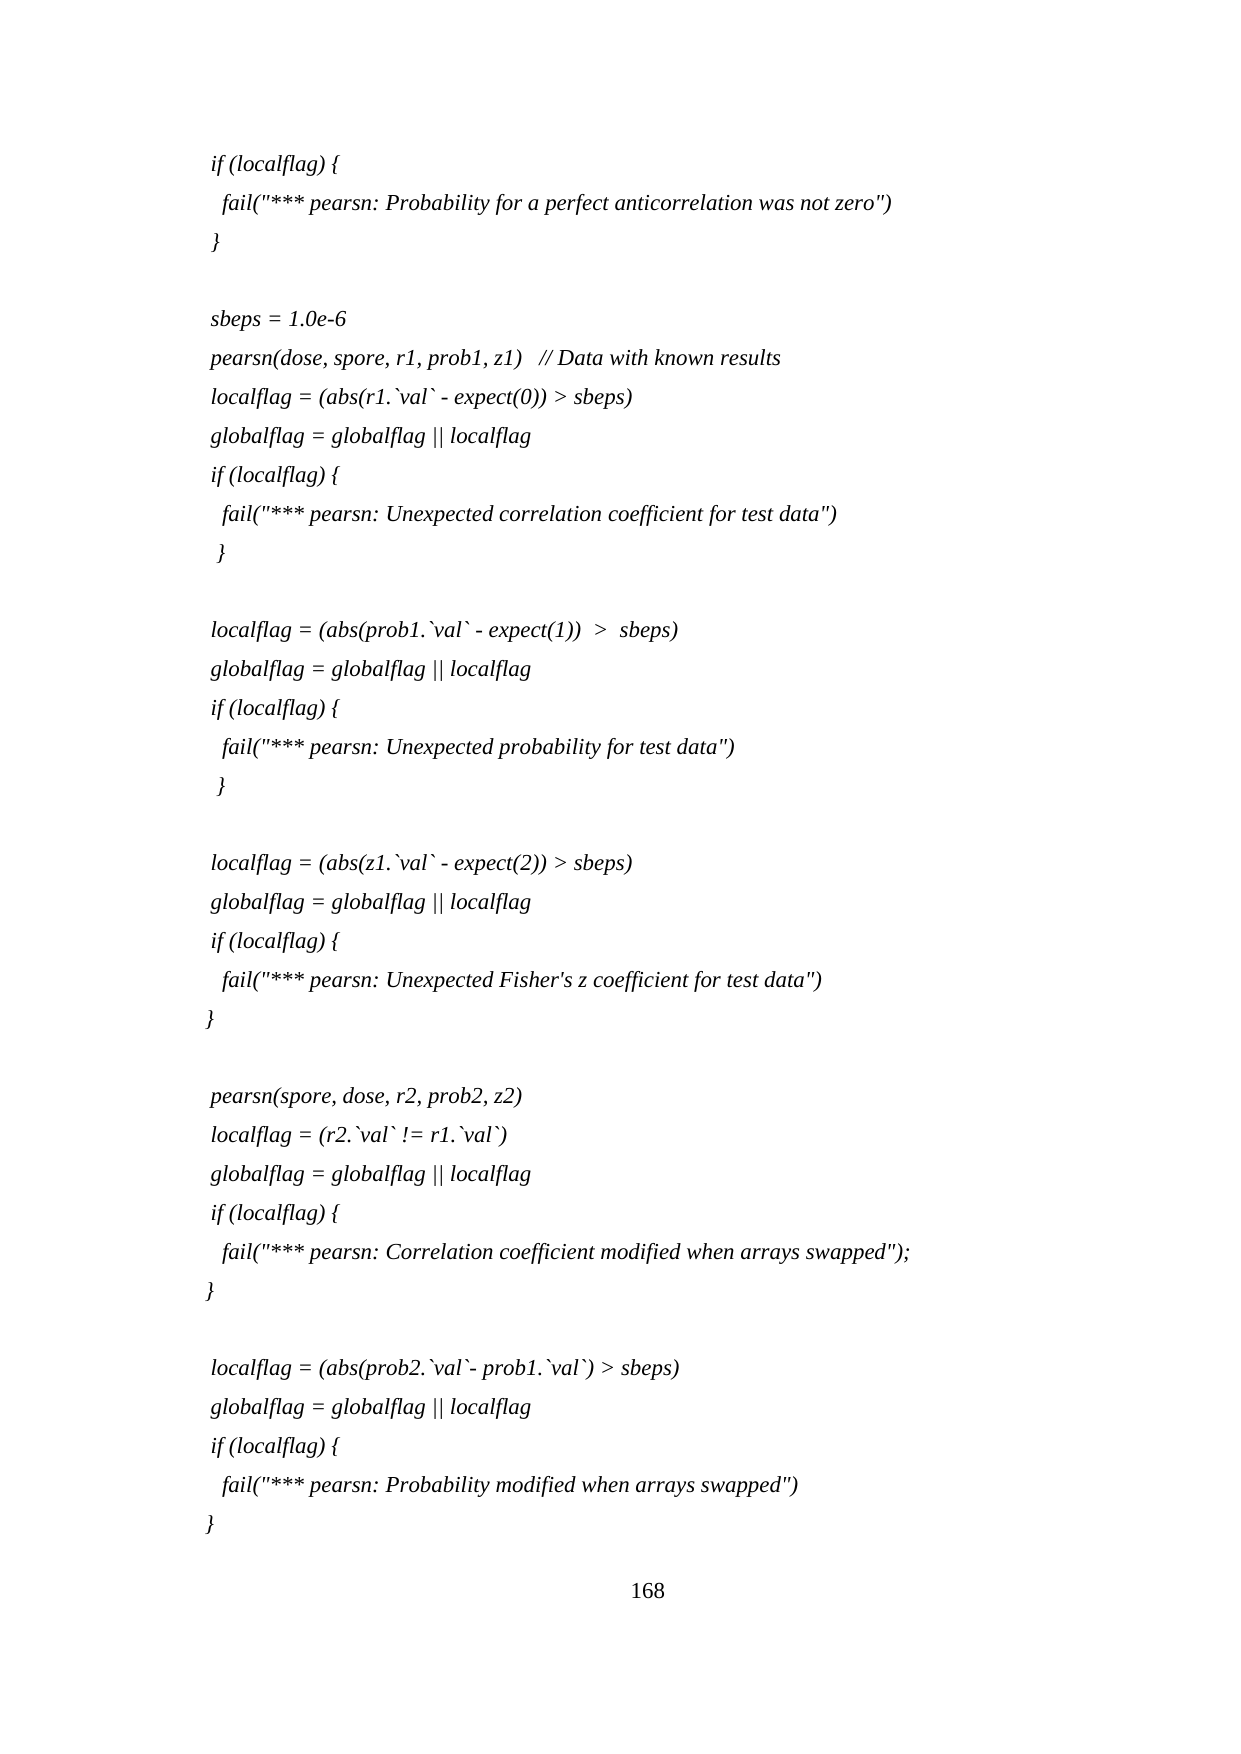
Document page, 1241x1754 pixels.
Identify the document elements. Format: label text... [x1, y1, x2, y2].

text fail("*** pearsn: Unexpected correlation coefficient for test data") [187, 500, 1108, 526]
text pearsn(dose, spore, r1, prob1, z1) // Data with known results [187, 344, 1108, 371]
text globalflag = globalflag || localflag [187, 1160, 1108, 1187]
text fail("*** pearsn: Unexpected Fisher's z coefficient for test data") [187, 966, 1108, 992]
text sbeps = 1.0e-6 [187, 305, 1108, 332]
text if (localflag) { [187, 1432, 1108, 1458]
text } [187, 538, 1108, 565]
text if (localflag) { [187, 1199, 1108, 1225]
text globalflag = globalflag || localflag [187, 422, 1108, 448]
text localflag = (abs(r1.`val` - expect(0)) > sbeps) [187, 383, 1108, 409]
text if (localflag) { [187, 927, 1108, 953]
text localflag = (r2.`val` != r1.`val`) [187, 1121, 1108, 1148]
text } [187, 1277, 1108, 1303]
text localflag = (abs(prob2.`val`- prob1.`val`) > sbeps) [187, 1354, 1108, 1381]
text globalflag = globalflag || localflag [187, 655, 1108, 681]
text } [187, 772, 1108, 798]
text fail("*** pearsn: Unexpected probability for test data") [187, 733, 1108, 759]
text globalflag = globalflag || localflag [187, 888, 1108, 914]
text fail("*** pearsn: Probability for a perfect anticorrelation was not zero") [187, 189, 1108, 215]
text } [187, 1005, 1108, 1031]
text globalflag = globalflag || localflag [187, 1393, 1108, 1420]
text localflag = (abs(z1.`val` - expect(2)) > sbeps) [187, 849, 1108, 876]
text pearsn(spore, dose, r2, prob2, z2) [187, 1082, 1108, 1109]
text fail("*** pearsn: Correlation coefficient modified when arrays swapped"); [187, 1238, 1108, 1264]
text if (localflag) { [187, 694, 1108, 720]
text localflag = (abs(prob1.`val` - expect(1)) > sbeps) [187, 616, 1108, 643]
text } [187, 1510, 1108, 1536]
text if (localflag) { [187, 150, 1108, 176]
text if (localflag) { [187, 461, 1108, 487]
text } [187, 228, 1108, 254]
text fail("*** pearsn: Probability modified when arrays swapped") [187, 1471, 1108, 1497]
